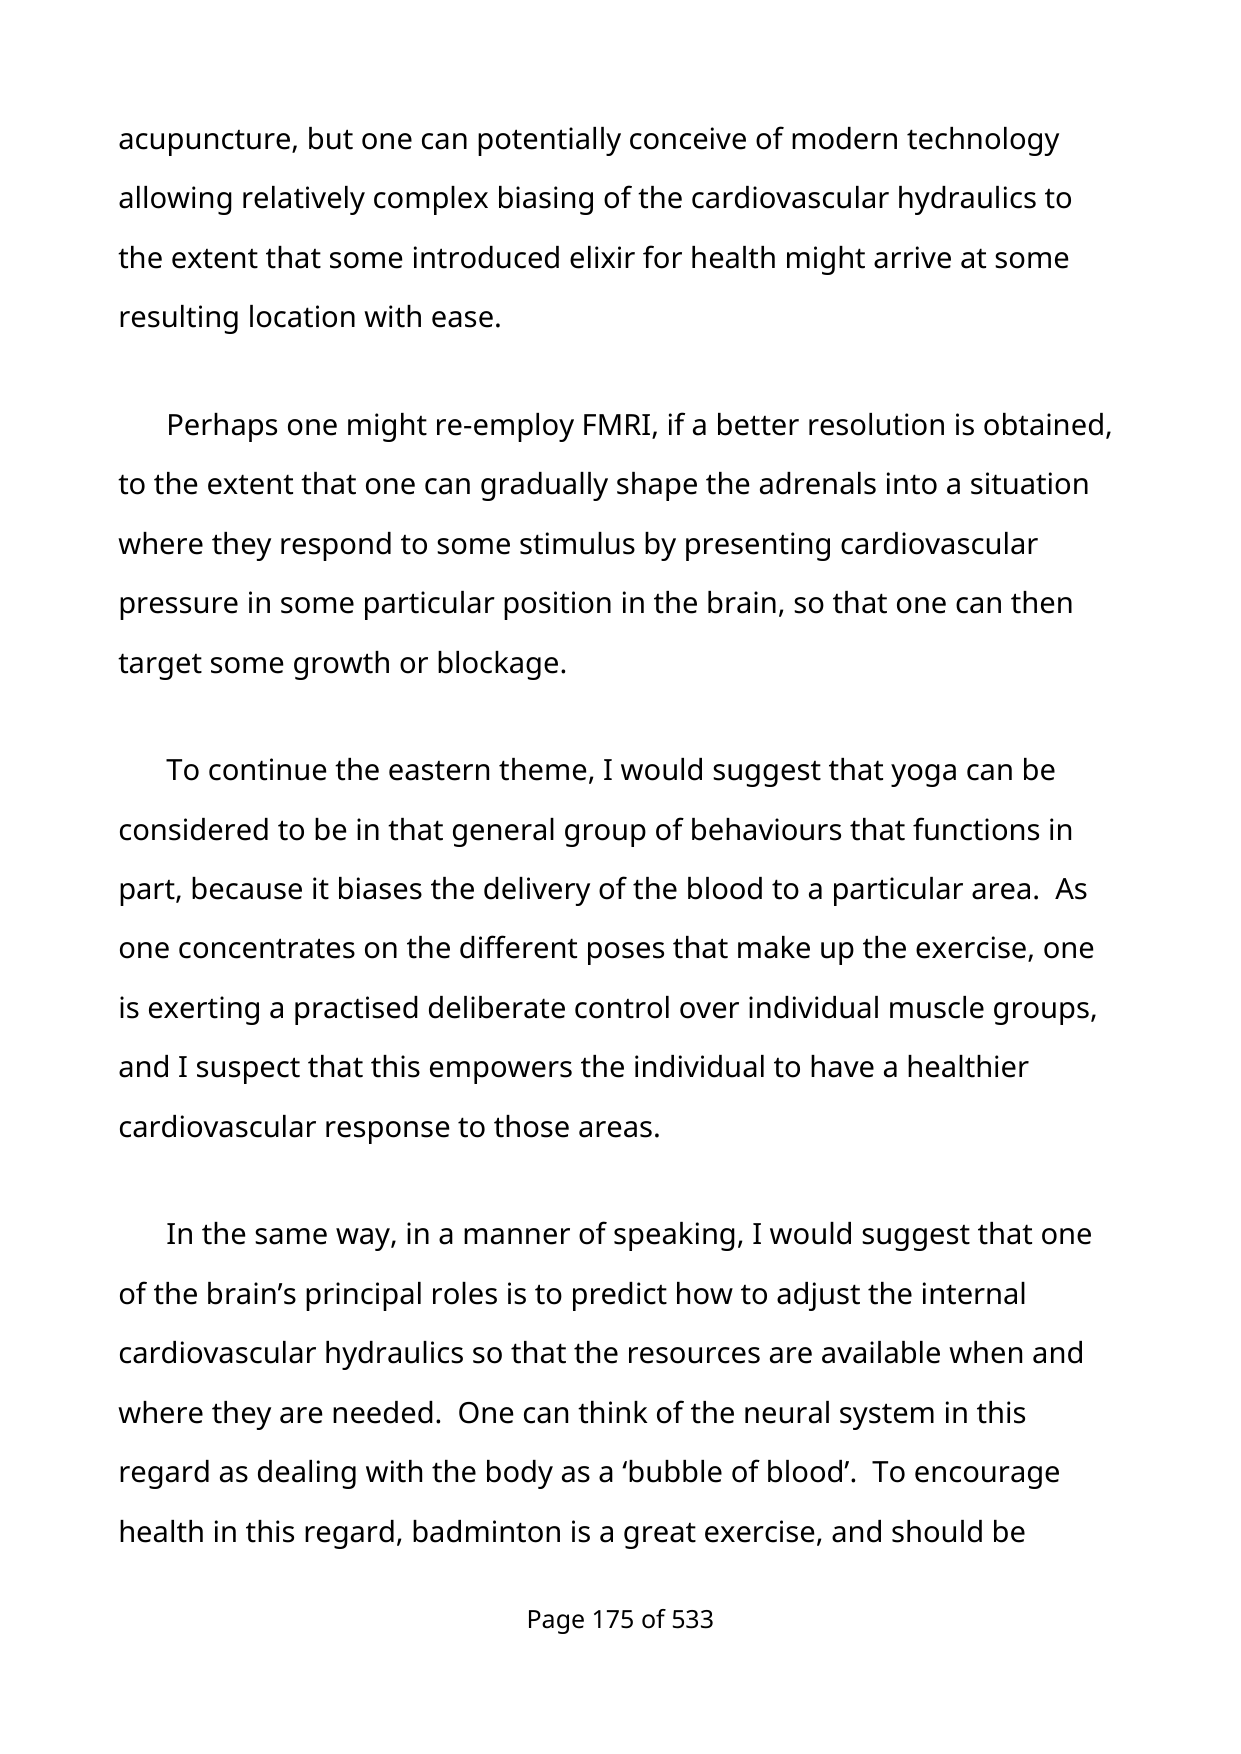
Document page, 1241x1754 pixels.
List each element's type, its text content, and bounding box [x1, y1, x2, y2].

text Perhaps one might re-employ FMRI, if a better resolution is obtained, to the extent that one can gradually shape the adrenals into a situation where they respond to some stimulus by presenting cardiovascular pressure in some particular position in the brain, so that one can then target some growth or blockage. [118, 404, 1122, 682]
text In the same way, in a manner of speaking, I would suggest that one of the brain’s principal roles is to predict how to adjust the internal cardiovascular hydraulics so that the resources are available when and where they are needed. One can think of the neural system in this regard as dealing with the body as a ‘bubble of blood’. To encourage health in this regard, badminton is a great exercise, and should be [118, 1213, 1122, 1551]
text To continue the eastern theme, I would suggest that yoga can be considered to be in that general group of behaviours that functions in part, because it biases the delivery of the blood to a particular area. As one concentrates on the different poses that make up the exercise, one is exerting a practised deliberate control over individual muscle groups, and I suspect that this empowers the individual to have a healthier cardiovascular response to those areas. [118, 749, 1122, 1146]
text acupuncture, but one can potentially conceive of modern technology allowing relatively complex biasing of the cardiovascular hydraulics to the extent that some introduced elixir for health might arrive at some resulting location with ease. [118, 118, 1122, 336]
